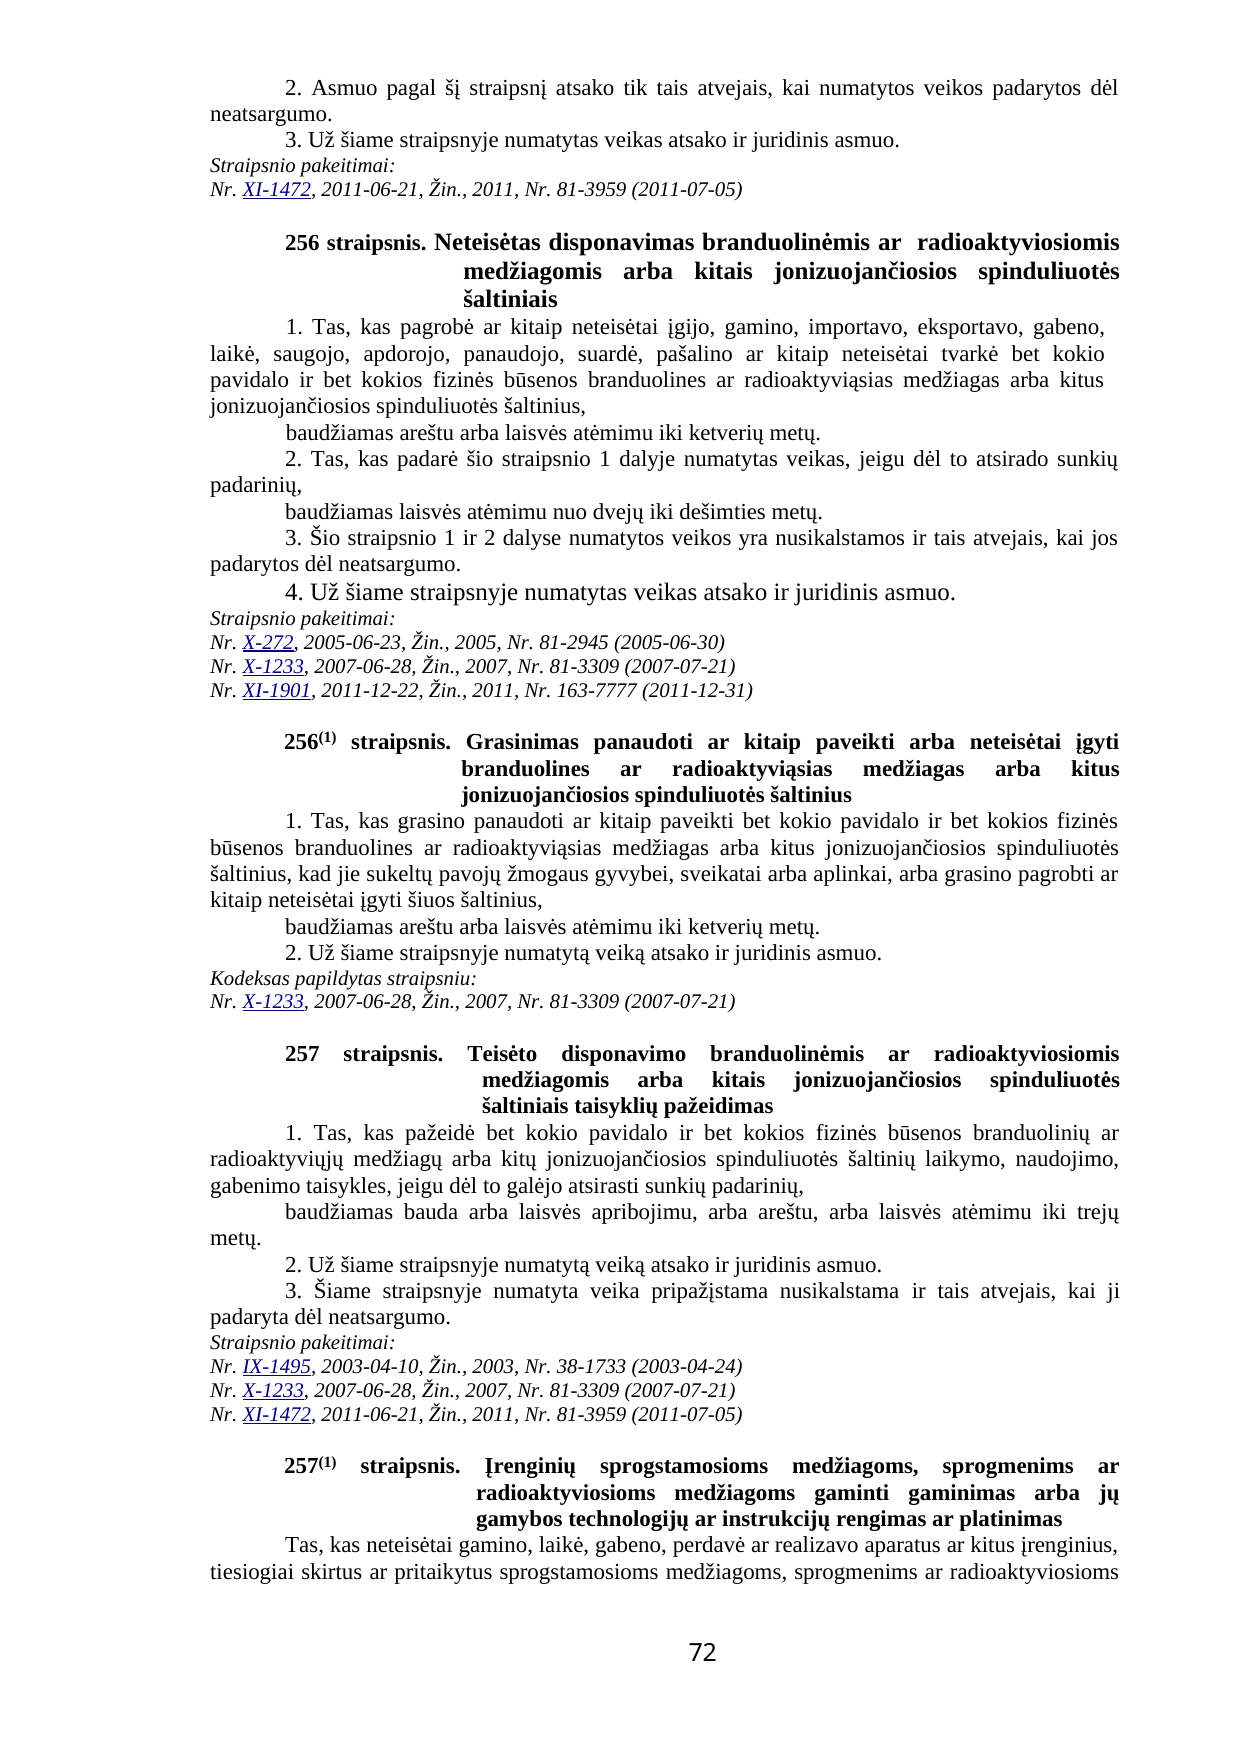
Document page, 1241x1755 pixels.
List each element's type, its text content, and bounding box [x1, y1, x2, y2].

text Nr. X-1233, 2007-06-28, Žin., 2007, Nr. 81-3309 (2007-07-21) [210, 1378, 1120, 1402]
text 3. Šio straipsnio 1 ir 2 dalyse numatytos veikos yra nusikalstamos ir tais atvejais, kai jos padarytos dėl neatsargumo. [210, 524, 1120, 577]
text 2. Už šiame straipsnyje numatytą veiką atsako ir juridinis asmuo. [210, 939, 1120, 965]
text Nr. XI-1901, 2011-12-22, Žin., 2011, Nr. 163-7777 (2011-12-31) [210, 678, 1120, 702]
text 1. Tas, kas pažeidė bet kokio pavidalo ir bet kokios fizinės būsenos branduolinių ar radioaktyviųjų medžiagų arba kitų jonizuojančiosios spinduliuotės šaltinių laikymo, naudojimo, gabenimo taisykles, jeigu dėl to galėjo atsirasti sunkių padarinių, [210, 1119, 1120, 1198]
text Nr. XI-1472, 2011-06-21, Žin., 2011, Nr. 81-3959 (2011-07-05) [210, 1402, 1120, 1426]
text Tas, kas neteisėtai gamino, laikė, gabeno, perdavė ar realizavo aparatus ar kitus įrenginius, tiesiogiai skirtus ar pritaikytus sprogstamosioms medžiagoms, sprogmenims ar radioaktyviosioms [210, 1531, 1120, 1584]
text Nr. XI-1472, 2011-06-21, Žin., 2011, Nr. 81-3959 (2011-07-05) [210, 177, 1120, 201]
text Nr. X-272, 2005-06-23, Žin., 2005, Nr. 81-2945 (2005-06-30) [210, 630, 1120, 654]
text 2. Asmuo pagal šį straipsnį atsako tik tais atvejais, kai numatytos veikos padarytos dėl neatsargumo. [210, 73, 1120, 126]
text 257 straipsnis. Teisėto disponavimo branduolinėmis ar radioaktyviosiomis medžiagomis arba kitais jonizuojančiosios spinduliuotės šaltiniais taisyklių pažeidimas [285, 1040, 1120, 1119]
text Straipsnio pakeitimai: [210, 1330, 1120, 1354]
text Straipsnio pakeitimai: [210, 153, 1120, 177]
text 3. Už šiame straipsnyje numatytas veikas atsako ir juridinis asmuo. [210, 126, 1120, 153]
text Kodeksas papildytas straipsniu: [210, 965, 1120, 989]
text Nr. X-1233, 2007-06-28, Žin., 2007, Nr. 81-3309 (2007-07-21) [210, 654, 1120, 678]
text 3. Šiame straipsnyje numatyta veika pripažįstama nusikalstama ir tais atvejais, kai ji padaryta dėl neatsargumo. [210, 1277, 1120, 1330]
text 4. Už šiame straipsnyje numatytas veikas atsako ir juridinis asmuo. [210, 577, 1120, 606]
text baudžiamas laisvės atėmimu nuo dvejų iki dešimties metų. [210, 498, 1120, 524]
text 257(1) straipsnis. Įrenginių sprogstamosioms medžiagoms, sprogmenims ar radioaktyviosioms medžiagoms gaminti gaminimas arba jų gamybos technologijų ar instrukcijų rengimas ar platinimas [284, 1452, 1120, 1531]
text baudžiamas bauda arba laisvės apribojimu, arba areštu, arba laisvės atėmimu iki trejų metų. [210, 1198, 1120, 1251]
text 1. Tas, kas grasino panaudoti ar kitaip paveikti bet kokio pavidalo ir bet kokios fizinės būsenos branduolines ar radioaktyviąsias medžiagas arba kitus jonizuojančiosios spinduliuotės šaltinius, kad jie sukeltų pavojų žmogaus gyvybei, sveikatai arba aplinkai, arba grasino pagrobti ar kitaip neteisėtai įgyti šiuos šaltinius, [210, 807, 1120, 913]
text 2. Už šiame straipsnyje numatytą veiką atsako ir juridinis asmuo. [210, 1251, 1120, 1277]
text Nr. IX-1495, 2003-04-10, Žin., 2003, Nr. 38-1733 (2003-04-24) [210, 1354, 1120, 1378]
text 256 straipsnis. Neteisėtas disponavimas branduolinėmis ar radioaktyviosiomis medžiagomis arba kitais jonizuojančiosios spinduliuotės šaltiniais [285, 227, 1120, 313]
text 1. Tas, kas pagrobė ar kitaip neteisėtai įgijo, gamino, importavo, eksportavo, gabeno, laikė, saugojo, apdorojo, panaudojo, suardė, pašalino ar kitaip neteisėtai tvarkė bet kokio pavidalo ir bet kokios fizinės būsenos branduolines ar radioaktyviąsias medžiagas arba kitus jonizuojančiosios spinduliuotės šaltinius, [210, 313, 1106, 419]
text 2. Tas, kas padarė šio straipsnio 1 dalyje numatytas veikas, jeigu dėl to atsirado sunkių padarinių, [210, 445, 1120, 498]
text baudžiamas areštu arba laisvės atėmimu iki ketverių metų. [210, 419, 1106, 445]
text 256(1) straipsnis. Grasinimas panaudoti ar kitaip paveikti arba neteisėtai įgyti branduolines ar radioaktyviąsias medžiagas arba kitus jonizuojančiosios spinduliuotės šaltinius [284, 728, 1120, 807]
text Nr. X-1233, 2007-06-28, Žin., 2007, Nr. 81-3309 (2007-07-21) [210, 989, 1120, 1013]
text baudžiamas areštu arba laisvės atėmimu iki ketverių metų. [210, 913, 1120, 939]
text Straipsnio pakeitimai: [210, 606, 1120, 630]
